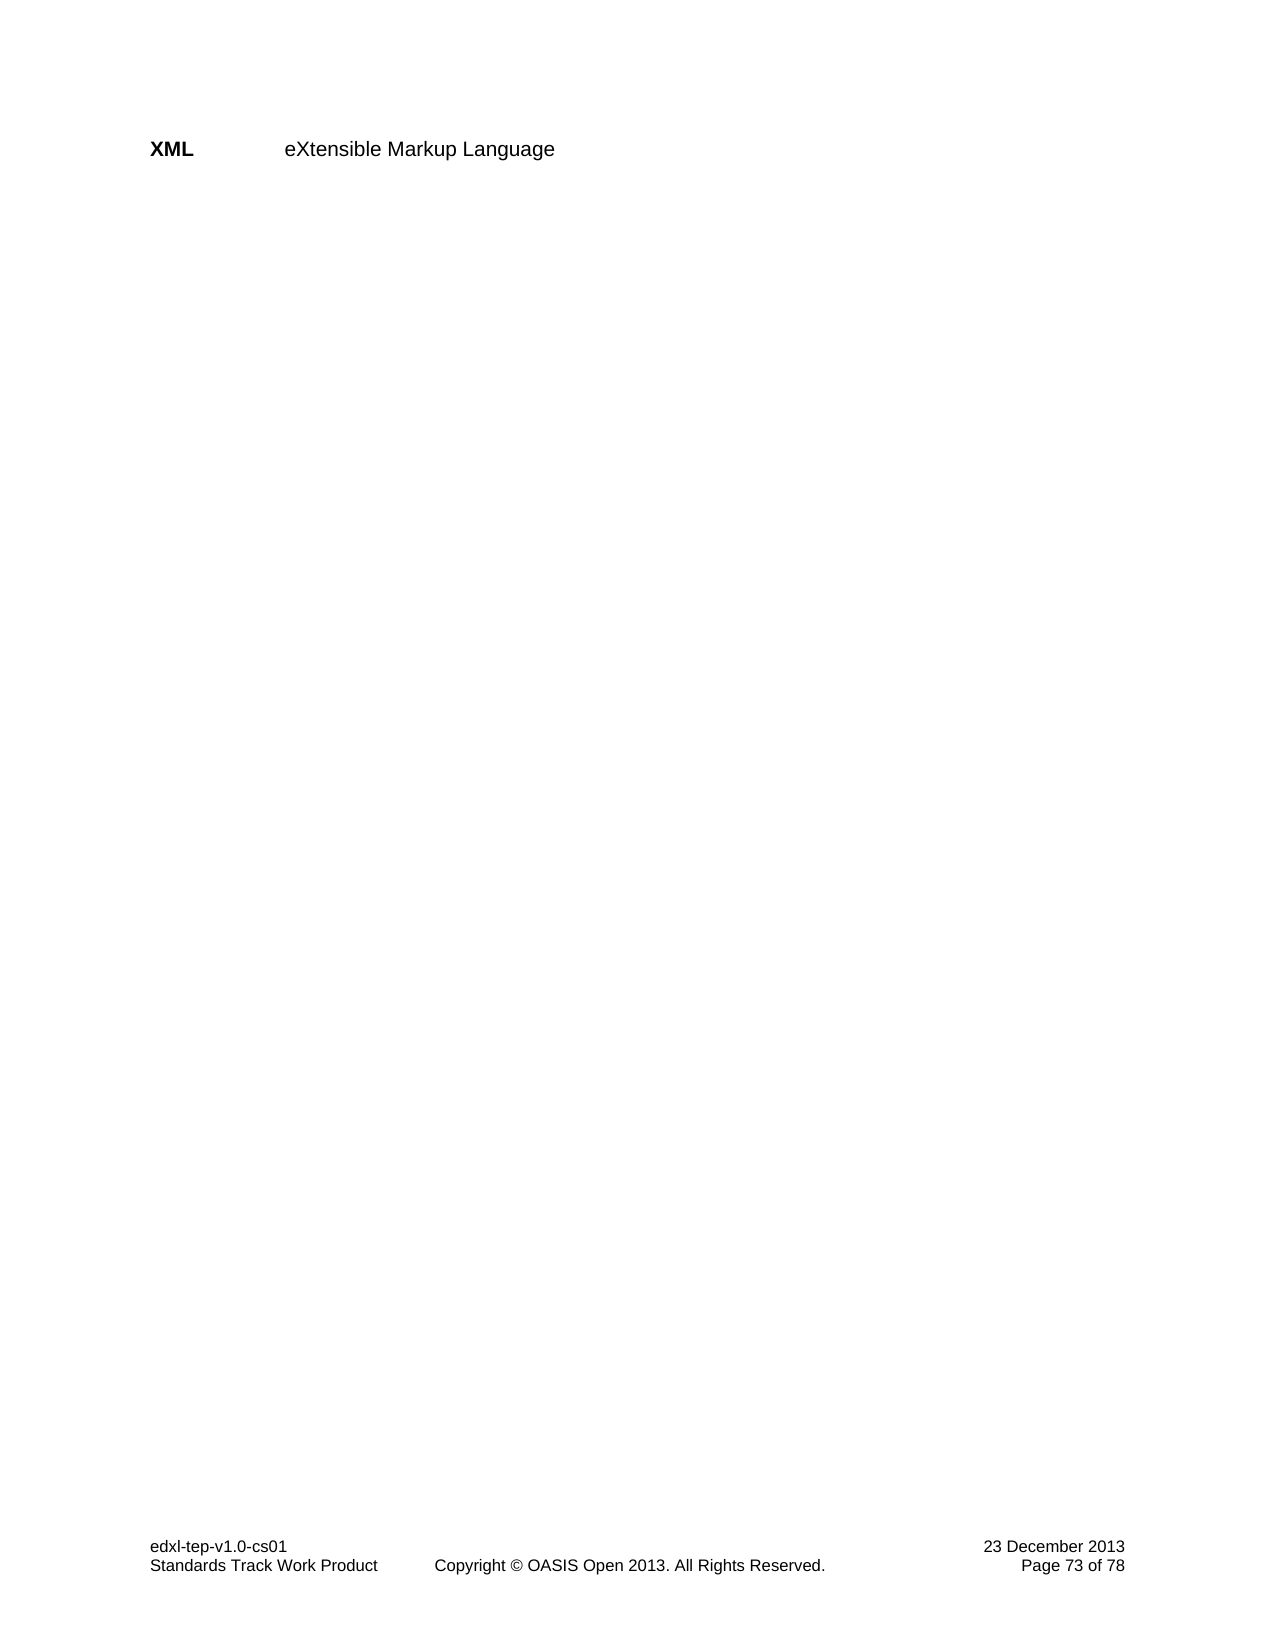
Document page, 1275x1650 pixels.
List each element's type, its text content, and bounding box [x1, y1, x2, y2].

text XML eXtensible Markup Language [150, 137, 1125, 161]
